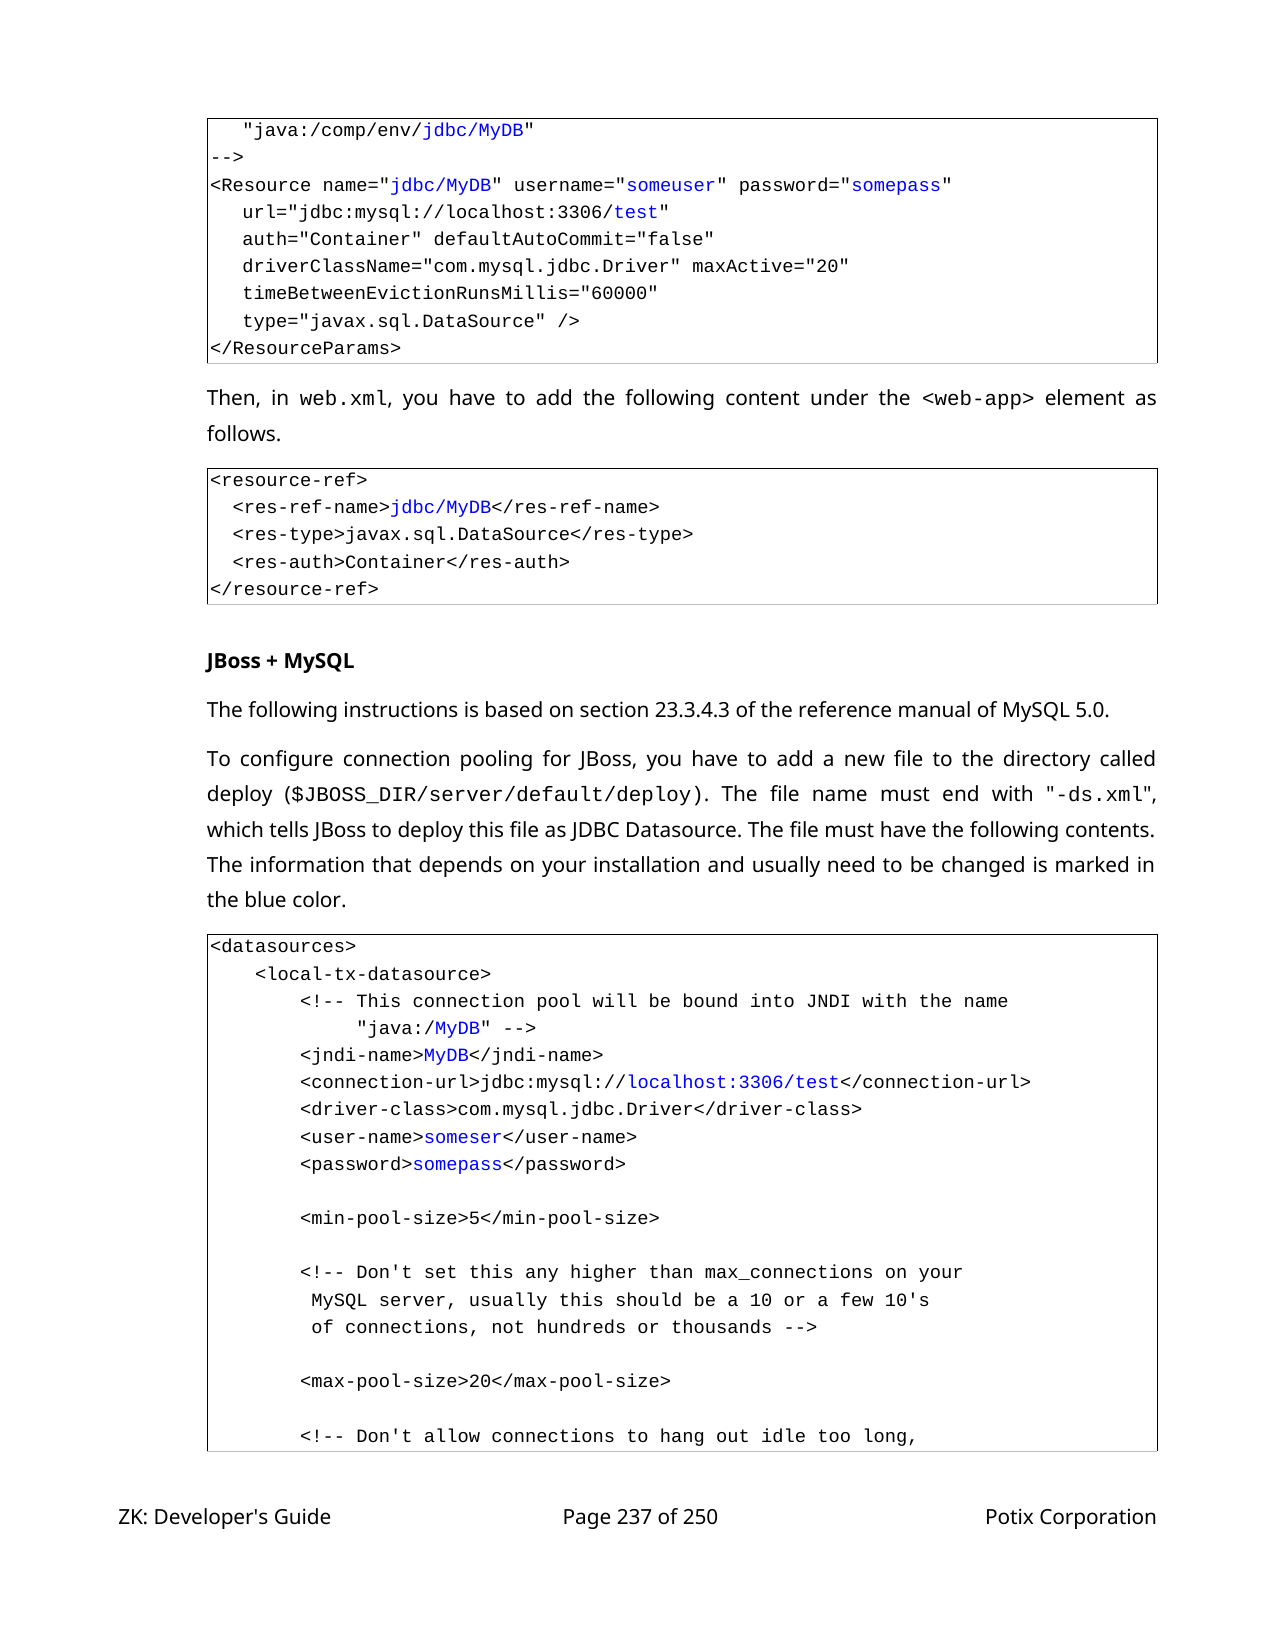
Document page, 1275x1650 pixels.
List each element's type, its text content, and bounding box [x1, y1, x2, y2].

text <driver-class>com.mysql.jdbc.Driver</driver-class> [208, 1097, 1157, 1122]
text To configure connection pooling for JBoss, you have to add a new file to the directory called deploy ($JBOSS_DIR/server/default/deploy). The file name must end with "-ds.xml", which tells JBoss to deploy this file as JDBC Datasource. The file must have the following contents. The information that depends on your installation and usually need to be changed is marked in the blue color. [207, 744, 1157, 913]
text <password>somepass</password> [208, 1152, 1157, 1176]
text </resource-ref> [208, 577, 1157, 604]
text <max-pool-size>20</max-pool-size> [208, 1369, 1157, 1393]
text type="javax.sql.DataSource" /> [208, 308, 1157, 333]
text <!-- This connection pool will be bound into JNDI with the name [208, 988, 1157, 1013]
text <res-ref-name>jdbc/MyDB</res-ref-name> [208, 495, 1157, 519]
text --> [208, 145, 1157, 169]
text <jndi-name>MyDB</jndi-name> [208, 1043, 1157, 1067]
text "java:/MyDB" --> [208, 1016, 1157, 1040]
subtitle JBoss + MySQL [207, 646, 1157, 675]
text of connections, not hundreds or thousands --> [208, 1315, 1157, 1339]
text <datasources> [208, 935, 1157, 958]
text <user-name>someser</user-name> [208, 1124, 1157, 1149]
text MySQL server, usually this should be a 10 or a few 10's [208, 1288, 1157, 1312]
text <res-auth>Container</res-auth> [208, 549, 1157, 574]
text <resource-ref> [208, 469, 1157, 492]
text <!-- Don't set this any higher than max_connections on your [208, 1260, 1157, 1285]
text url="jdbc:mysql://localhost:3306/test" [208, 200, 1157, 224]
text timeBetweenEvictionRunsMillis="60000" [208, 281, 1157, 306]
text <min-pool-size>5</min-pool-size> [208, 1206, 1157, 1230]
text <connection-url>jdbc:mysql://localhost:3306/test</connection-url> [208, 1070, 1157, 1094]
text Then, in web.xml, you have to add the following content under the <web-app> element as follows. [207, 383, 1157, 447]
text "java:/comp/env/jdbc/MyDB" [208, 119, 1157, 142]
text auth="Container" defaultAutoCommit="false" [208, 227, 1157, 251]
text <local-tx-datasource> [208, 961, 1157, 986]
text The following instructions is based on section 23.3.4.3 of the reference manual of MySQL 5.0. [207, 695, 1157, 723]
text <Resource name="jdbc/MyDB" username="someuser" password="somepass" [208, 172, 1157, 197]
text </ResourceParams> [208, 336, 1157, 363]
text driverClassName="com.mysql.jdbc.Driver" maxActive="20" [208, 254, 1157, 278]
text <!-- Don't allow connections to hang out idle too long, [208, 1423, 1157, 1451]
text <res-type>javax.sql.DataSource</res-type> [208, 522, 1157, 547]
